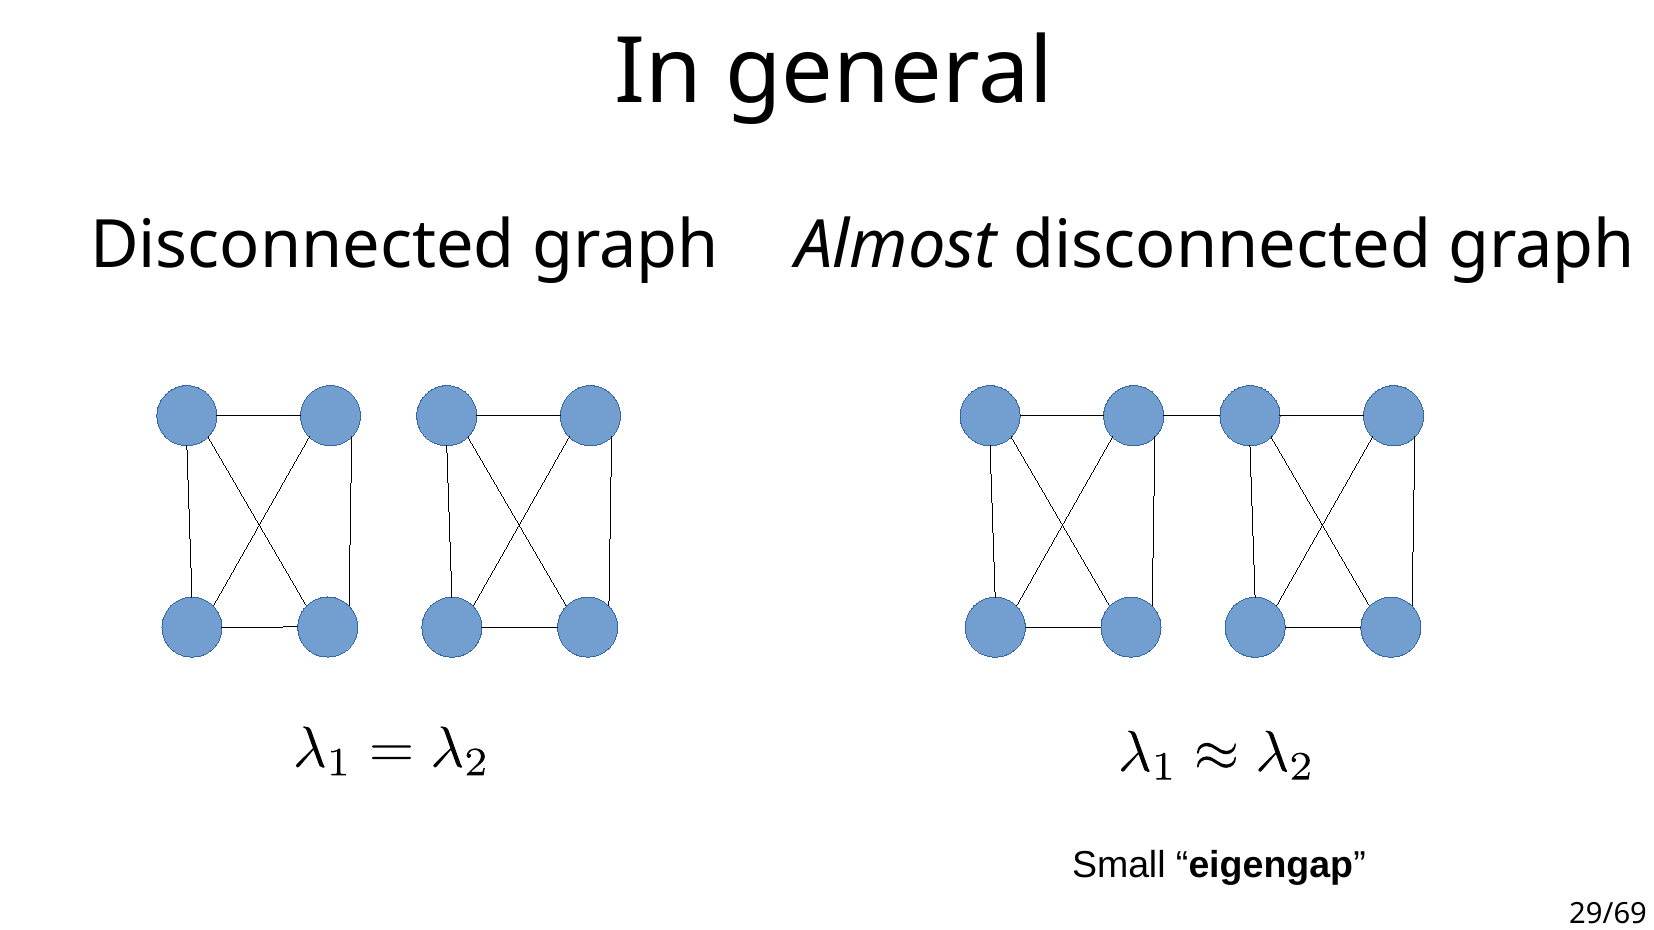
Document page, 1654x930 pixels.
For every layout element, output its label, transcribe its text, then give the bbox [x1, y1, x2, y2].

text_box [1117, 730, 1313, 780]
text_box [1363, 385, 1424, 446]
text_box [1225, 597, 1286, 658]
text_box [557, 597, 618, 658]
text_box [421, 597, 482, 658]
list Disconnected graph [90, 195, 795, 916]
text_box [156, 385, 217, 446]
text_box [1219, 385, 1281, 446]
list Almost disconnected graph [795, 195, 1653, 916]
text_box [1103, 385, 1164, 446]
text_box [297, 596, 358, 658]
text_box [161, 597, 223, 658]
text_box [560, 385, 621, 446]
text_box [960, 385, 1021, 446]
title In general [90, 0, 1579, 135]
text_box Small “eigengap” [1057, 835, 1508, 893]
text_box [300, 385, 361, 446]
text_box [965, 597, 1026, 658]
text_box [1360, 597, 1421, 658]
text_box [1100, 597, 1162, 658]
text_box [416, 385, 477, 446]
text_box [292, 726, 488, 776]
